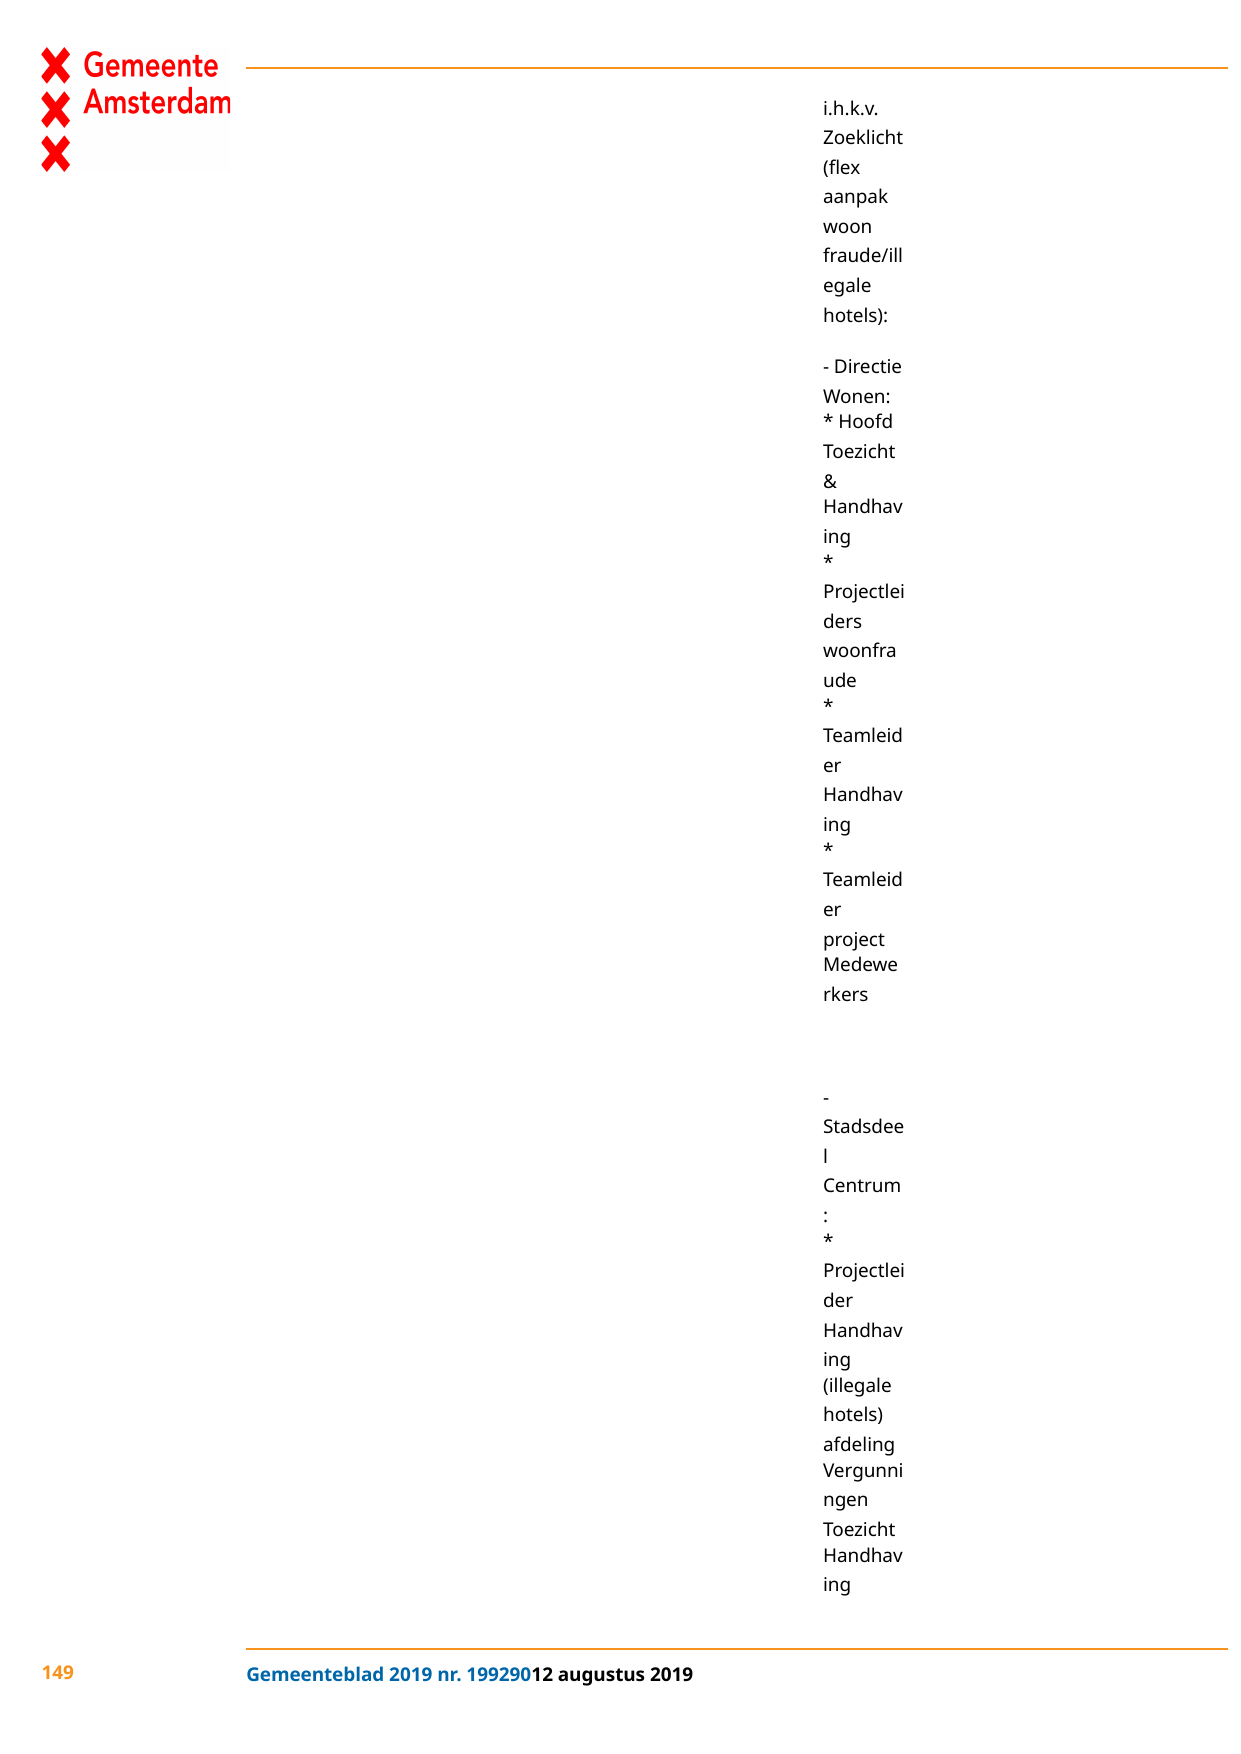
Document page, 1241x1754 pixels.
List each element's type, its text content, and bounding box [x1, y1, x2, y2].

table_cell [1069, 1058, 1152, 1084]
table_cell [412, 1033, 494, 1058]
table_cell [823, 1007, 905, 1032]
table_cell [659, 1007, 741, 1032]
table_cell [905, 409, 987, 493]
table_cell [905, 1084, 987, 1228]
table_cell [577, 1457, 659, 1542]
table_cell - Directie Wonen: [823, 353, 905, 409]
table_cell [248, 1084, 330, 1228]
table_cell * Teamleider Handhaving [823, 693, 905, 837]
table_cell [494, 1007, 577, 1032]
table_cell [248, 409, 330, 493]
table_cell [741, 1033, 823, 1058]
table_cell [412, 1542, 494, 1597]
table_cell [659, 95, 741, 328]
table_cell [248, 328, 330, 353]
table_cell [1069, 328, 1152, 353]
table_cell [1069, 1033, 1152, 1058]
table_cell [659, 1033, 741, 1058]
table_cell [330, 693, 412, 837]
table_cell [905, 1033, 987, 1058]
table_cell [823, 328, 905, 353]
table_cell [577, 353, 659, 409]
table_cell [248, 1457, 330, 1542]
table_cell [905, 1372, 987, 1457]
table_cell [412, 1372, 494, 1457]
table_cell [741, 409, 823, 493]
table_cell [1069, 1457, 1152, 1542]
table_cell [577, 1058, 659, 1084]
table_cell [987, 693, 1069, 837]
table_cell [741, 1007, 823, 1032]
table_cell [248, 837, 330, 951]
table_cell -Stadsdeel Centrum: [823, 1084, 905, 1228]
table_cell [330, 1058, 412, 1084]
table_cell [248, 951, 330, 1007]
table_cell [330, 409, 412, 493]
table_cell [330, 549, 412, 693]
table_cell Handhaving [823, 1542, 905, 1597]
table_cell [905, 1058, 987, 1084]
table_cell [905, 1228, 987, 1372]
table_cell [494, 837, 577, 951]
table_cell [741, 1457, 823, 1542]
table_cell [412, 549, 494, 693]
table_cell [412, 353, 494, 409]
table_cell Handhaving [823, 494, 905, 549]
table_cell [248, 693, 330, 837]
table_cell [987, 837, 1069, 951]
table_cell [741, 1228, 823, 1372]
table_cell [412, 95, 494, 328]
table_cell [987, 1542, 1069, 1597]
table_cell [494, 693, 577, 837]
table_cell [905, 1007, 987, 1032]
table_cell [987, 1084, 1069, 1228]
table_cell [330, 1542, 412, 1597]
table_cell [577, 693, 659, 837]
table_cell [741, 837, 823, 951]
table_cell [987, 95, 1069, 328]
table_cell * Projectleider Handhaving [823, 1228, 905, 1372]
table_cell [1069, 494, 1152, 549]
table_cell [1069, 409, 1152, 493]
table_cell [412, 1007, 494, 1032]
table_cell [987, 1058, 1069, 1084]
table_cell [330, 1033, 412, 1058]
table_cell [905, 837, 987, 951]
table_cell [741, 353, 823, 409]
table_cell [1069, 693, 1152, 837]
table_cell [412, 837, 494, 951]
table_cell [494, 1084, 577, 1228]
table_cell [577, 409, 659, 493]
table_cell [412, 409, 494, 493]
table_cell * Hoofd Toezicht & [823, 409, 905, 493]
table_cell [494, 409, 577, 493]
table_cell (illegale hotels) afdeling [823, 1372, 905, 1457]
table_cell [248, 1372, 330, 1457]
table_cell [330, 353, 412, 409]
table_cell [248, 549, 330, 693]
table_cell [987, 1007, 1069, 1032]
table_cell [1069, 951, 1152, 1007]
table_cell Vergunningen Toezicht [823, 1457, 905, 1542]
table_cell [248, 1228, 330, 1372]
table_cell [248, 1058, 330, 1084]
table_cell [905, 353, 987, 409]
table_cell [659, 693, 741, 837]
table_cell [248, 494, 330, 549]
table_cell [412, 951, 494, 1007]
table_cell [659, 549, 741, 693]
picture [41, 47, 231, 172]
table_cell [494, 494, 577, 549]
table_cell [741, 494, 823, 549]
table_cell [248, 1033, 330, 1058]
table_cell [741, 95, 823, 328]
table_cell [905, 951, 987, 1007]
table_cell [577, 1372, 659, 1457]
table_cell [659, 837, 741, 951]
table_cell [659, 494, 741, 549]
table_cell [741, 1058, 823, 1084]
table_cell [1069, 837, 1152, 951]
table_cell [659, 1058, 741, 1084]
table_cell [577, 951, 659, 1007]
table_cell [1069, 353, 1152, 409]
table_cell [659, 1084, 741, 1228]
table_cell [494, 951, 577, 1007]
table_cell [1069, 549, 1152, 693]
table_cell [905, 1542, 987, 1597]
table_cell [987, 494, 1069, 549]
table_cell [741, 1084, 823, 1228]
table_cell [330, 494, 412, 549]
table_cell [248, 353, 330, 409]
table_cell [494, 1033, 577, 1058]
table_cell [330, 1084, 412, 1228]
table_cell [577, 1542, 659, 1597]
table_cell [987, 951, 1069, 1007]
table_cell [330, 328, 412, 353]
table_cell [412, 1457, 494, 1542]
table_cell [659, 1457, 741, 1542]
table_cell [823, 1033, 905, 1058]
table_cell [577, 1084, 659, 1228]
table_cell [330, 1228, 412, 1372]
table_cell [577, 1033, 659, 1058]
table_cell [577, 95, 659, 328]
table_cell [494, 549, 577, 693]
table_cell [659, 1542, 741, 1597]
table_cell [741, 693, 823, 837]
table_cell [987, 1033, 1069, 1058]
table_cell [248, 1542, 330, 1597]
table_cell [330, 1457, 412, 1542]
table_cell [987, 1372, 1069, 1457]
table_cell [741, 549, 823, 693]
table_cell [494, 95, 577, 328]
table_cell [1069, 1007, 1152, 1032]
table_cell [987, 328, 1069, 353]
table_cell [330, 95, 412, 328]
table_cell [741, 951, 823, 1007]
table_cell [1069, 95, 1152, 328]
table_cell [659, 1228, 741, 1372]
table_cell [823, 1058, 905, 1084]
table_cell [987, 409, 1069, 493]
table_cell [905, 549, 987, 693]
table_cell i.h.k.v. Zoeklicht (flex aanpak woon fraude/illegale hotels): [823, 95, 905, 328]
table_cell [987, 353, 1069, 409]
table_cell [494, 328, 577, 353]
table_cell [905, 494, 987, 549]
table_cell [577, 328, 659, 353]
table_cell [659, 951, 741, 1007]
table_cell [987, 549, 1069, 693]
table_cell [741, 1372, 823, 1457]
table_cell [412, 494, 494, 549]
table_cell [330, 1007, 412, 1032]
table_cell * Projectleiders woonfraude [823, 549, 905, 693]
table_cell [741, 328, 823, 353]
table_cell [577, 549, 659, 693]
table_cell [987, 1228, 1069, 1372]
table_cell [741, 1542, 823, 1597]
table_cell [494, 1058, 577, 1084]
table_cell [412, 1084, 494, 1228]
table_cell [577, 837, 659, 951]
table_cell [494, 1228, 577, 1372]
table_cell [1069, 1542, 1152, 1597]
table_cell [659, 409, 741, 493]
table_cell [494, 353, 577, 409]
table_cell [248, 1007, 330, 1032]
table_cell [905, 95, 987, 328]
table_cell [494, 1457, 577, 1542]
table_cell [659, 1372, 741, 1457]
table_cell [659, 353, 741, 409]
table_cell [412, 1058, 494, 1084]
table_cell [330, 1372, 412, 1457]
table_cell [987, 1457, 1069, 1542]
table_cell * Teamleider project [823, 837, 905, 951]
table_cell [412, 693, 494, 837]
table_cell [905, 693, 987, 837]
table_cell [412, 328, 494, 353]
table_cell [248, 95, 330, 328]
table_cell [494, 1372, 577, 1457]
table_cell [659, 328, 741, 353]
table_cell [494, 1542, 577, 1597]
table_cell [577, 1228, 659, 1372]
table_cell [1069, 1372, 1152, 1457]
table_cell [412, 1228, 494, 1372]
table_cell [577, 494, 659, 549]
table_cell [330, 837, 412, 951]
table_cell [330, 951, 412, 1007]
table_cell [1069, 1228, 1152, 1372]
table_cell [905, 1457, 987, 1542]
table_cell [905, 328, 987, 353]
table_cell Medewerkers [823, 951, 905, 1007]
table_cell [577, 1007, 659, 1032]
table_cell [1069, 1084, 1152, 1228]
